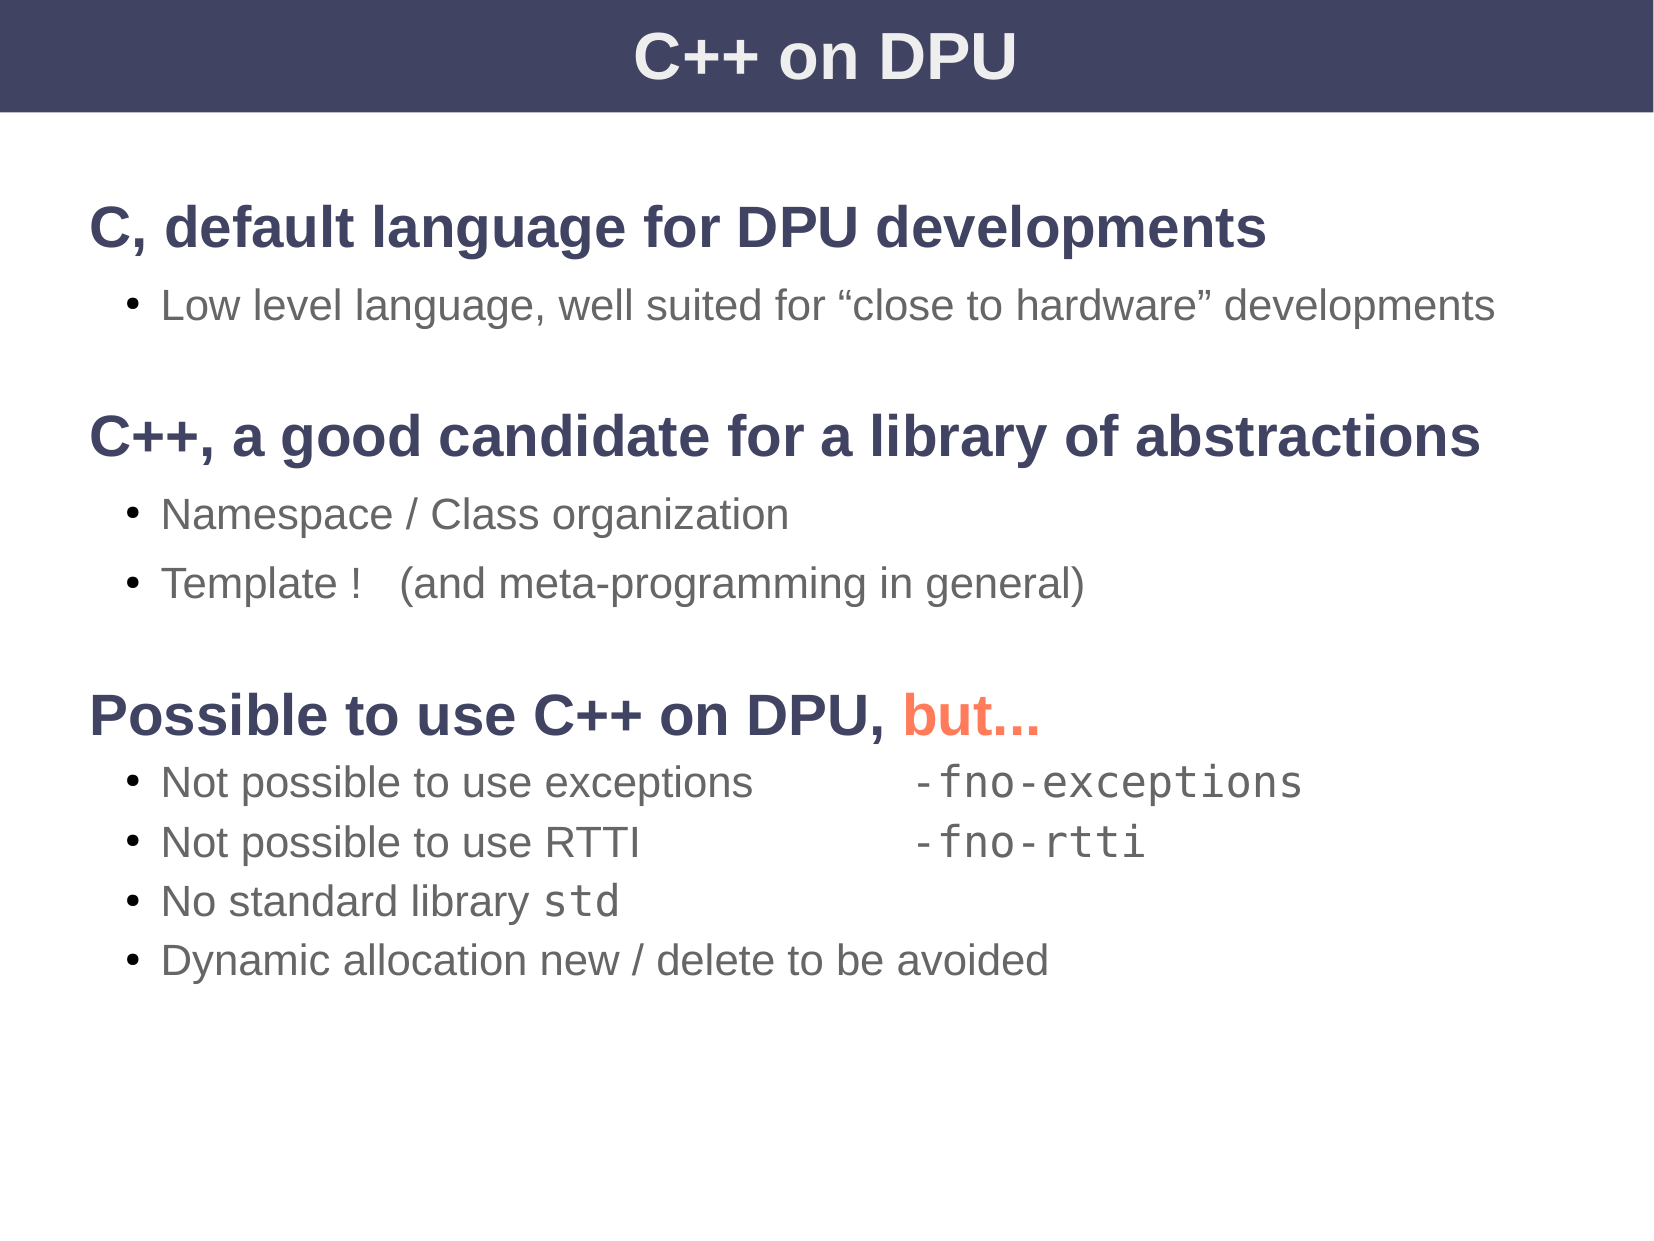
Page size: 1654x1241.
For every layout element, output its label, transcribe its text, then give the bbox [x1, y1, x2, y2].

text_box C, default language for DPU developments Low level language, well suited for “close to hardware” developments C++, a good candidate for a library of abstractions Namespace / Class organization Template ! (and meta-programming in general) Possible to use C++ on DPU, but... Not possible to use exceptions -fno-exceptions Not possible to use RTTI -fno-rtti No standard library std Dynamic allocation new / delete to be avoided [75, 187, 1613, 1211]
text_box C++ on DPU [0, 0, 1654, 113]
